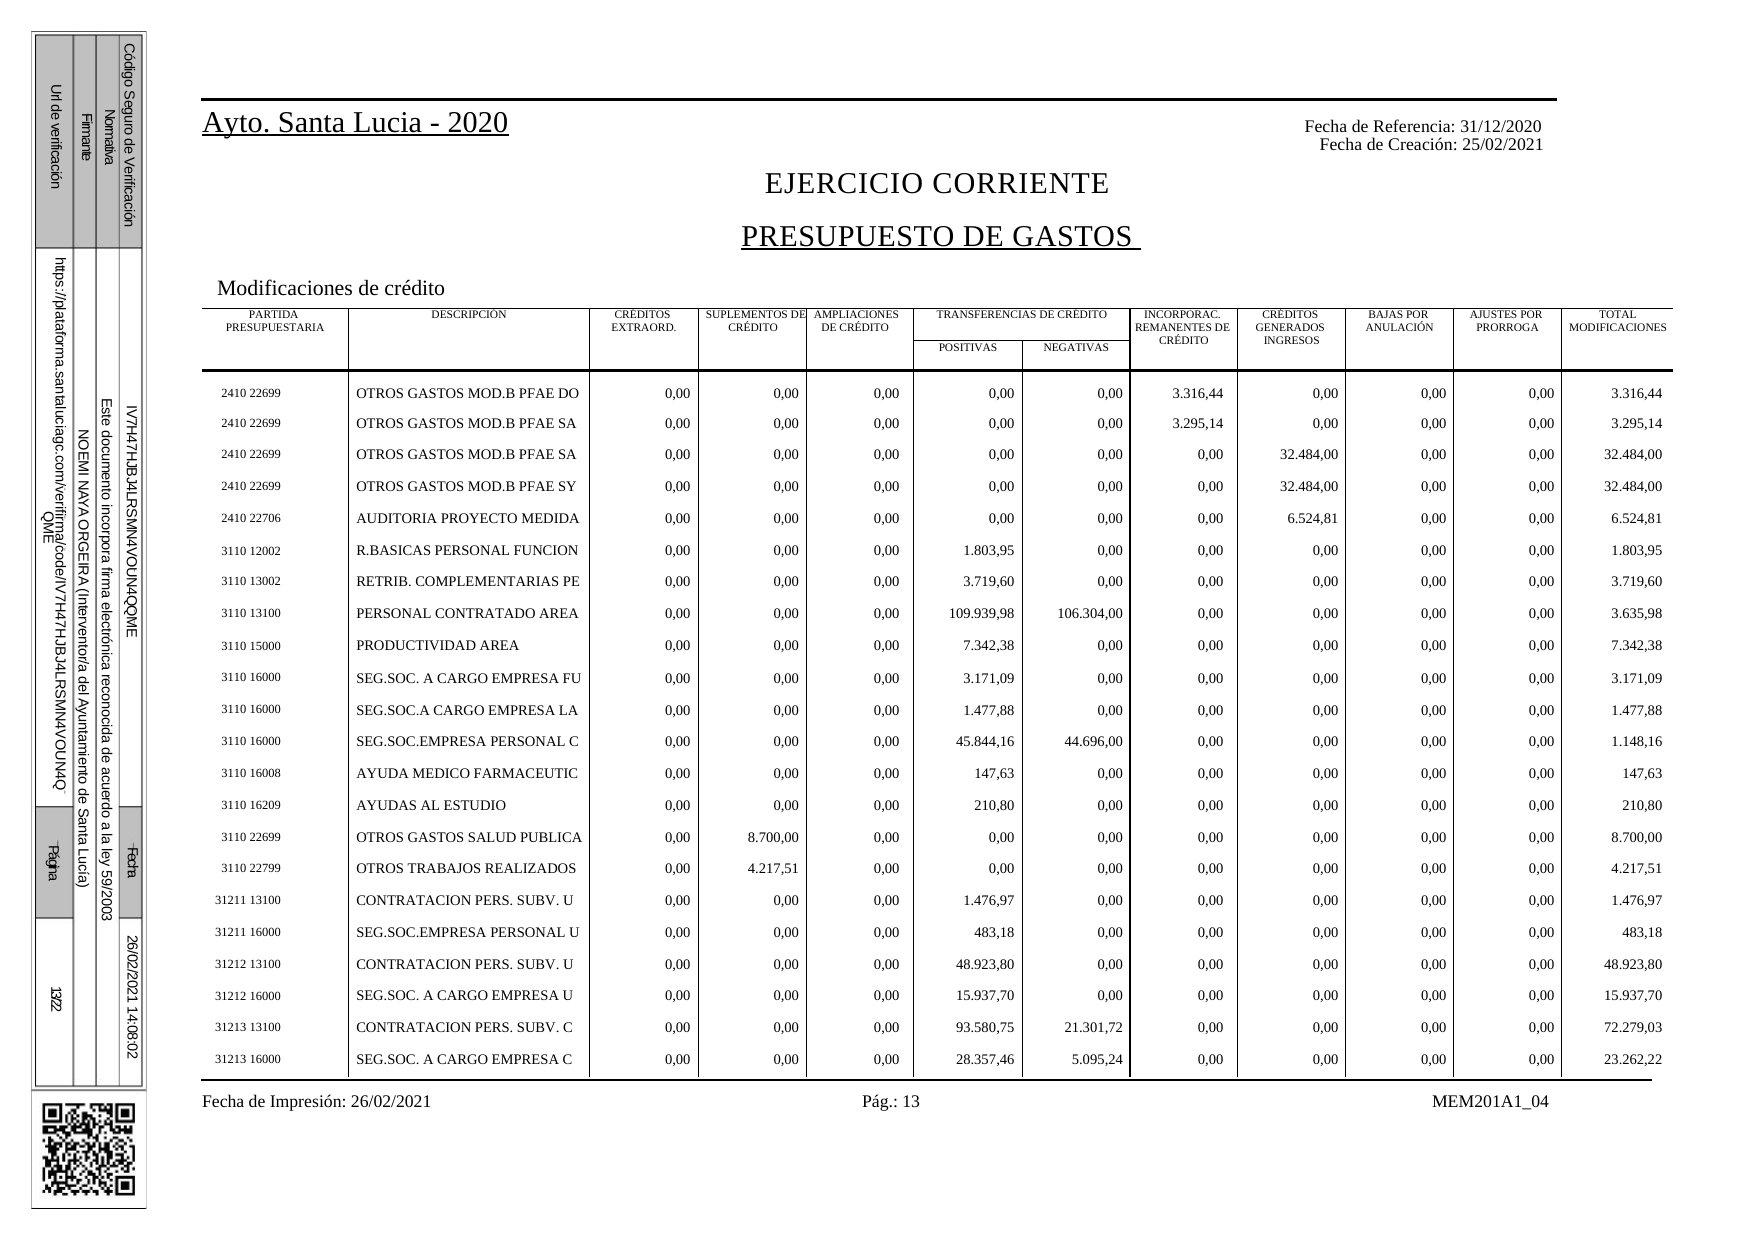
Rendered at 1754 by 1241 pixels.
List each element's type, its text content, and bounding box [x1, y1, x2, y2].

table_cell 0,00 [1023, 693, 1129, 724]
table_cell 0,00 [590, 980, 698, 1011]
table_cell 48.923,80 [914, 948, 1022, 979]
table_cell 0,00 [807, 788, 913, 820]
table_cell OTROS GASTOS MOD.B PFAE SY [349, 470, 589, 501]
table_cell 0,00 [807, 661, 913, 693]
table_cell 0,00 [699, 725, 806, 756]
table_cell 3110 16000 [202, 725, 348, 756]
table_cell 0,00 [1131, 725, 1237, 756]
table_cell 0,00 [807, 470, 913, 501]
table_cell 0,00 [807, 756, 913, 788]
table_cell 0,00 [590, 661, 698, 693]
table_cell 0,00 [1346, 501, 1453, 533]
table_cell 0,00 [1238, 534, 1345, 566]
table_cell 0,00 [1454, 980, 1561, 1011]
table_cell 0,00 [1131, 852, 1237, 884]
table_cell 31211 13100 [202, 884, 348, 916]
table_cell 23.262,22 [1562, 1043, 1673, 1077]
table_cell 0,00 [699, 501, 806, 533]
table_cell 0,00 [590, 884, 698, 916]
table_cell SEG.SOC. A CARGO EMPRESA C [349, 1043, 589, 1077]
table_cell 0,00 [1454, 884, 1561, 916]
table_cell 3.316,44 [1131, 372, 1237, 406]
table_cell 0,00 [590, 372, 698, 406]
table_cell 0,00 [914, 406, 1022, 438]
table_cell 0,00 [699, 884, 806, 916]
table_cell 0,00 [1454, 1011, 1561, 1043]
table_cell 0,00 [590, 948, 698, 979]
table_cell 0,00 [1346, 372, 1453, 406]
table_cell 3110 22699 [202, 820, 348, 852]
table_cell SEG.SOC.EMPRESA PERSONAL C [349, 725, 589, 756]
table_cell 31213 16000 [202, 1043, 348, 1077]
table_cell 1.803,95 [914, 534, 1022, 566]
table_cell R.BASICAS PERSONAL FUNCION [349, 534, 589, 566]
table_cell 0,00 [807, 501, 913, 533]
table_cell 0,00 [1023, 501, 1129, 533]
table_cell 0,00 [1131, 566, 1237, 597]
table_cell 0,00 [807, 693, 913, 724]
table_header BAJAS POR ANULACIÓN [1346, 309, 1453, 369]
table_cell 0,00 [1238, 725, 1345, 756]
table_cell 0,00 [1131, 438, 1237, 470]
table_cell 3110 16000 [202, 693, 348, 724]
table_cell 0,00 [590, 852, 698, 884]
table_cell 0,00 [1023, 820, 1129, 852]
table_cell 0,00 [1454, 661, 1561, 693]
table_cell 0,00 [1238, 661, 1345, 693]
table_cell 0,00 [807, 884, 913, 916]
table_cell 0,00 [1454, 534, 1561, 566]
table_cell 0,00 [1346, 470, 1453, 501]
table_header AJUSTES POR PRORROGA [1454, 309, 1561, 369]
table_cell 3.171,09 [914, 661, 1022, 693]
table_cell 3110 16209 [202, 788, 348, 820]
table_cell 4.217,51 [1562, 852, 1673, 884]
table_cell 0,00 [1131, 501, 1237, 533]
table_cell 0,00 [807, 1043, 913, 1077]
table_cell PERSONAL CONTRATADO AREA [349, 598, 589, 629]
table_cell CONTRATACION PERS. SUBV. C [349, 1011, 589, 1043]
table_cell 0,00 [1238, 884, 1345, 916]
table_cell 2410 22699 [202, 470, 348, 501]
table_cell 31212 13100 [202, 948, 348, 979]
table_cell 32.484,00 [1238, 438, 1345, 470]
table_cell 0,00 [1238, 980, 1345, 1011]
text Modificaciones de crédito [217, 275, 1672, 301]
table_cell 0,00 [1454, 438, 1561, 470]
table_cell 0,00 [1238, 820, 1345, 852]
table_cell 1.803,95 [1562, 534, 1673, 566]
table_cell 0,00 [1131, 661, 1237, 693]
table_cell 0,00 [1023, 948, 1129, 979]
table_cell 1.148,16 [1562, 725, 1673, 756]
table_cell 0,00 [1131, 534, 1237, 566]
table_cell 0,00 [914, 820, 1022, 852]
table_cell 7.342,38 [1562, 629, 1673, 661]
table_cell 0,00 [1131, 756, 1237, 788]
table_cell 28.357,46 [914, 1043, 1022, 1077]
table_cell 31213 13100 [202, 1011, 348, 1043]
table_cell 3110 13002 [202, 566, 348, 597]
table_header AMPLIACIONES DE CRÉDITO [807, 309, 913, 369]
table_cell 0,00 [1454, 948, 1561, 979]
table_cell 0,00 [699, 1011, 806, 1043]
table_cell 0,00 [807, 438, 913, 470]
table_cell 0,00 [1131, 629, 1237, 661]
table_cell 0,00 [1023, 756, 1129, 788]
table_cell 0,00 [699, 756, 806, 788]
table_cell 0,00 [1131, 948, 1237, 979]
table_cell 106.304,00 [1023, 598, 1129, 629]
table_cell 3110 16008 [202, 756, 348, 788]
table_cell 0,00 [914, 372, 1022, 406]
table_cell 0,00 [1023, 788, 1129, 820]
table_cell 0,00 [1131, 1011, 1237, 1043]
table_cell 0,00 [1238, 788, 1345, 820]
table_cell 0,00 [1346, 693, 1453, 724]
table_cell 0,00 [1238, 1043, 1345, 1077]
table_cell OTROS GASTOS MOD.B PFAE SA [349, 438, 589, 470]
table_cell 0,00 [1238, 372, 1345, 406]
table_cell 0,00 [699, 661, 806, 693]
text PRESUPUESTO DE GASTOS [202, 218, 1672, 253]
table_cell 1.476,97 [1562, 884, 1673, 916]
table_cell 1.477,88 [914, 693, 1022, 724]
table_cell 210,80 [914, 788, 1022, 820]
table_cell 0,00 [914, 852, 1022, 884]
table_cell 0,00 [1454, 788, 1561, 820]
table_cell 0,00 [1454, 756, 1561, 788]
table_cell 0,00 [590, 534, 698, 566]
table_cell 0,00 [1023, 884, 1129, 916]
table_cell 21.301,72 [1023, 1011, 1129, 1043]
table_cell 0,00 [1346, 884, 1453, 916]
table_cell 3.295,14 [1131, 406, 1237, 438]
table_cell 15.937,70 [1562, 980, 1673, 1011]
table_cell 6.524,81 [1238, 501, 1345, 533]
table_cell 0,00 [1346, 534, 1453, 566]
table_cell 109.939,98 [914, 598, 1022, 629]
table_cell POSITIVAS [914, 341, 1022, 369]
table_cell 0,00 [1023, 980, 1129, 1011]
table_cell 3110 16000 [202, 661, 348, 693]
table_cell 0,00 [1454, 566, 1561, 597]
table_cell 0,00 [590, 470, 698, 501]
table_cell 0,00 [590, 756, 698, 788]
table_cell 2410 22699 [202, 372, 348, 406]
text Fecha de Impresión: 26/02/2021 Pág.: 13 MEM201A1_04 [202, 1090, 1672, 1111]
table_cell 0,00 [807, 820, 913, 852]
table_cell 483,18 [914, 916, 1022, 947]
table_cell 6.524,81 [1562, 501, 1673, 533]
table_cell 0,00 [807, 916, 913, 947]
table_cell AUDITORIA PROYECTO MEDIDA [349, 501, 589, 533]
table_cell 8.700,00 [699, 820, 806, 852]
table_cell 0,00 [1454, 916, 1561, 947]
table_header CRÉDITOS EXTRAORD. [590, 309, 698, 369]
table_cell 1.476,97 [914, 884, 1022, 916]
table_cell 0,00 [1238, 1011, 1345, 1043]
table_cell 0,00 [590, 916, 698, 947]
table_cell 0,00 [1346, 725, 1453, 756]
table_cell 0,00 [1238, 916, 1345, 947]
table_cell OTROS TRABAJOS REALIZADOS [349, 852, 589, 884]
table_cell 0,00 [699, 598, 806, 629]
table_cell 0,00 [1454, 1043, 1561, 1077]
table_cell 0,00 [1238, 406, 1345, 438]
table_cell NEGATIVAS [1023, 341, 1129, 369]
table_cell 2410 22699 [202, 438, 348, 470]
table_cell 0,00 [1454, 852, 1561, 884]
table_cell 3.171,09 [1562, 661, 1673, 693]
table_cell 0,00 [590, 598, 698, 629]
table_cell 0,00 [1238, 852, 1345, 884]
table_cell 0,00 [699, 372, 806, 406]
table_cell 3.295,14 [1562, 406, 1673, 438]
table_cell 31212 16000 [202, 980, 348, 1011]
table_cell 0,00 [1023, 852, 1129, 884]
table_cell 3110 22799 [202, 852, 348, 884]
table_cell 3110 13100 [202, 598, 348, 629]
table_cell 0,00 [1131, 820, 1237, 852]
table_cell 0,00 [1346, 1043, 1453, 1077]
table_cell 0,00 [807, 566, 913, 597]
table_cell SEG.SOC. A CARGO EMPRESA U [349, 980, 589, 1011]
table_cell 44.696,00 [1023, 725, 1129, 756]
table_cell 8.700,00 [1562, 820, 1673, 852]
table_cell 3.719,60 [914, 566, 1022, 597]
table_cell 0,00 [590, 501, 698, 533]
table_cell 0,00 [1131, 693, 1237, 724]
table_cell 0,00 [1454, 629, 1561, 661]
table_cell 3.635,98 [1562, 598, 1673, 629]
table_cell 0,00 [1023, 629, 1129, 661]
table_cell SEG.SOC.EMPRESA PERSONAL U [349, 916, 589, 947]
table_cell 0,00 [1346, 598, 1453, 629]
table_cell 32.484,00 [1562, 438, 1673, 470]
table_cell 0,00 [1454, 501, 1561, 533]
table_cell 0,00 [590, 788, 698, 820]
table_cell 0,00 [1131, 1043, 1237, 1077]
table_cell 0,00 [807, 948, 913, 979]
table_cell 0,00 [1454, 693, 1561, 724]
table_cell 0,00 [914, 438, 1022, 470]
picture [31, 31, 147, 1209]
table_cell 0,00 [590, 693, 698, 724]
table_cell 0,00 [699, 438, 806, 470]
table_cell 0,00 [1023, 372, 1129, 406]
table_cell 147,63 [914, 756, 1022, 788]
table_cell 0,00 [590, 725, 698, 756]
table_cell 5.095,24 [1023, 1043, 1129, 1077]
table_cell 210,80 [1562, 788, 1673, 820]
table_cell 0,00 [807, 1011, 913, 1043]
table_cell SEG.SOC.A CARGO EMPRESA LA [349, 693, 589, 724]
table_cell 0,00 [1131, 788, 1237, 820]
table_cell 0,00 [807, 725, 913, 756]
table_cell 0,00 [699, 1043, 806, 1077]
table_cell 0,00 [807, 598, 913, 629]
table_cell AYUDAS AL ESTUDIO [349, 788, 589, 820]
table_cell 0,00 [1346, 1011, 1453, 1043]
table_header SUPLEMENTOS DE CRÉDITO [699, 309, 806, 369]
table_cell 0,00 [1238, 566, 1345, 597]
table_cell 0,00 [699, 534, 806, 566]
table_cell 0,00 [1023, 916, 1129, 947]
table_cell SEG.SOC. A CARGO EMPRESA FU [349, 661, 589, 693]
table_cell 0,00 [1454, 598, 1561, 629]
table_cell 45.844,16 [914, 725, 1022, 756]
table_header TRANSFERENCIAS DE CRÉDITO [914, 309, 1129, 340]
table_cell 2410 22699 [202, 406, 348, 438]
table_cell 0,00 [1346, 916, 1453, 947]
table_cell 0,00 [590, 629, 698, 661]
table_header CRÉDITOS GENERADOS INGRESOS [1238, 309, 1345, 369]
table_cell 0,00 [699, 788, 806, 820]
table_cell 0,00 [1238, 693, 1345, 724]
table_cell 0,00 [1023, 438, 1129, 470]
table_cell 31211 16000 [202, 916, 348, 947]
table_cell 0,00 [699, 980, 806, 1011]
table_cell 3.316,44 [1562, 372, 1673, 406]
table_cell 0,00 [1346, 406, 1453, 438]
table_cell 0,00 [1023, 534, 1129, 566]
table_cell PRODUCTIVIDAD AREA [349, 629, 589, 661]
table_cell 0,00 [1131, 980, 1237, 1011]
table_cell 0,00 [699, 948, 806, 979]
table_cell 0,00 [1454, 820, 1561, 852]
table_cell 0,00 [1346, 756, 1453, 788]
table_cell 0,00 [914, 470, 1022, 501]
table_cell 0,00 [1023, 406, 1129, 438]
table_cell 0,00 [1346, 820, 1453, 852]
table_cell 0,00 [1346, 661, 1453, 693]
table_cell 0,00 [1454, 470, 1561, 501]
table_cell 3110 12002 [202, 534, 348, 566]
table_cell 0,00 [699, 693, 806, 724]
table_cell OTROS GASTOS SALUD PUBLICA [349, 820, 589, 852]
table_cell 4.217,51 [699, 852, 806, 884]
table_cell 0,00 [699, 470, 806, 501]
table_cell 0,00 [699, 406, 806, 438]
table_cell 0,00 [1238, 756, 1345, 788]
table_cell 0,00 [807, 534, 913, 566]
table_header INCORPORAC. REMANENTES DE CRÉDITO [1131, 309, 1237, 369]
table_cell 0,00 [1238, 598, 1345, 629]
table_cell 32.484,00 [1238, 470, 1345, 501]
table_cell 0,00 [1131, 916, 1237, 947]
table_cell 0,00 [1346, 566, 1453, 597]
table_cell 0,00 [1454, 372, 1561, 406]
table_cell 0,00 [1454, 406, 1561, 438]
table_cell 147,63 [1562, 756, 1673, 788]
table_cell 0,00 [699, 566, 806, 597]
table_cell 3110 15000 [202, 629, 348, 661]
table_cell 2410 22706 [202, 501, 348, 533]
table_cell 0,00 [1023, 470, 1129, 501]
table_cell 0,00 [1346, 948, 1453, 979]
table_header DESCRIPCIÓN [349, 309, 589, 369]
table_cell 0,00 [1454, 725, 1561, 756]
table_cell 0,00 [590, 1043, 698, 1077]
table_cell 0,00 [1346, 629, 1453, 661]
table_cell OTROS GASTOS MOD.B PFAE SA [349, 406, 589, 438]
table_cell OTROS GASTOS MOD.B PFAE DO [349, 372, 589, 406]
table_cell 0,00 [1238, 948, 1345, 979]
table_cell 0,00 [590, 1011, 698, 1043]
table_cell 0,00 [807, 980, 913, 1011]
text Fecha de Creación: 25/02/2021 [1319, 139, 1672, 154]
table_cell 0,00 [807, 406, 913, 438]
text EJERCICIO CORRIENTE [202, 166, 1672, 200]
table_cell 0,00 [807, 629, 913, 661]
table_cell 32.484,00 [1562, 470, 1673, 501]
table_cell 0,00 [807, 372, 913, 406]
table_header TOTAL MODIFICACIONES [1562, 309, 1673, 369]
table_cell 0,00 [1346, 980, 1453, 1011]
table_cell 0,00 [1023, 566, 1129, 597]
table_cell RETRIB. COMPLEMENTARIAS PE [349, 566, 589, 597]
table_cell 0,00 [590, 406, 698, 438]
table_cell 483,18 [1562, 916, 1673, 947]
table_cell 93.580,75 [914, 1011, 1022, 1043]
table_cell CONTRATACION PERS. SUBV. U [349, 884, 589, 916]
table_cell 0,00 [699, 916, 806, 947]
table_cell 15.937,70 [914, 980, 1022, 1011]
table_cell 0,00 [1346, 788, 1453, 820]
table_cell 0,00 [590, 820, 698, 852]
table_cell 48.923,80 [1562, 948, 1673, 979]
table_cell 7.342,38 [914, 629, 1022, 661]
table_cell 0,00 [807, 852, 913, 884]
table_cell 0,00 [1346, 438, 1453, 470]
table_cell CONTRATACION PERS. SUBV. U [349, 948, 589, 979]
table_cell 1.477,88 [1562, 693, 1673, 724]
table_cell 0,00 [590, 438, 698, 470]
table_cell 0,00 [699, 629, 806, 661]
table_cell 0,00 [914, 501, 1022, 533]
table_cell 72.279,03 [1562, 1011, 1673, 1043]
table_header PARTIDA PRESUPUESTARIA [202, 309, 348, 369]
table_cell AYUDA MEDICO FARMACEUTIC [349, 756, 589, 788]
table_cell 0,00 [1346, 852, 1453, 884]
table_cell 0,00 [1023, 661, 1129, 693]
table_cell 0,00 [1131, 470, 1237, 501]
table_cell 0,00 [590, 566, 698, 597]
table_cell 0,00 [1131, 598, 1237, 629]
table_cell 3.719,60 [1562, 566, 1673, 597]
table_cell 0,00 [1238, 629, 1345, 661]
text Ayto. Santa Lucia - 2020 Fecha de Referencia: 31/12/2020 [202, 106, 1672, 139]
table_cell 0,00 [1131, 884, 1237, 916]
